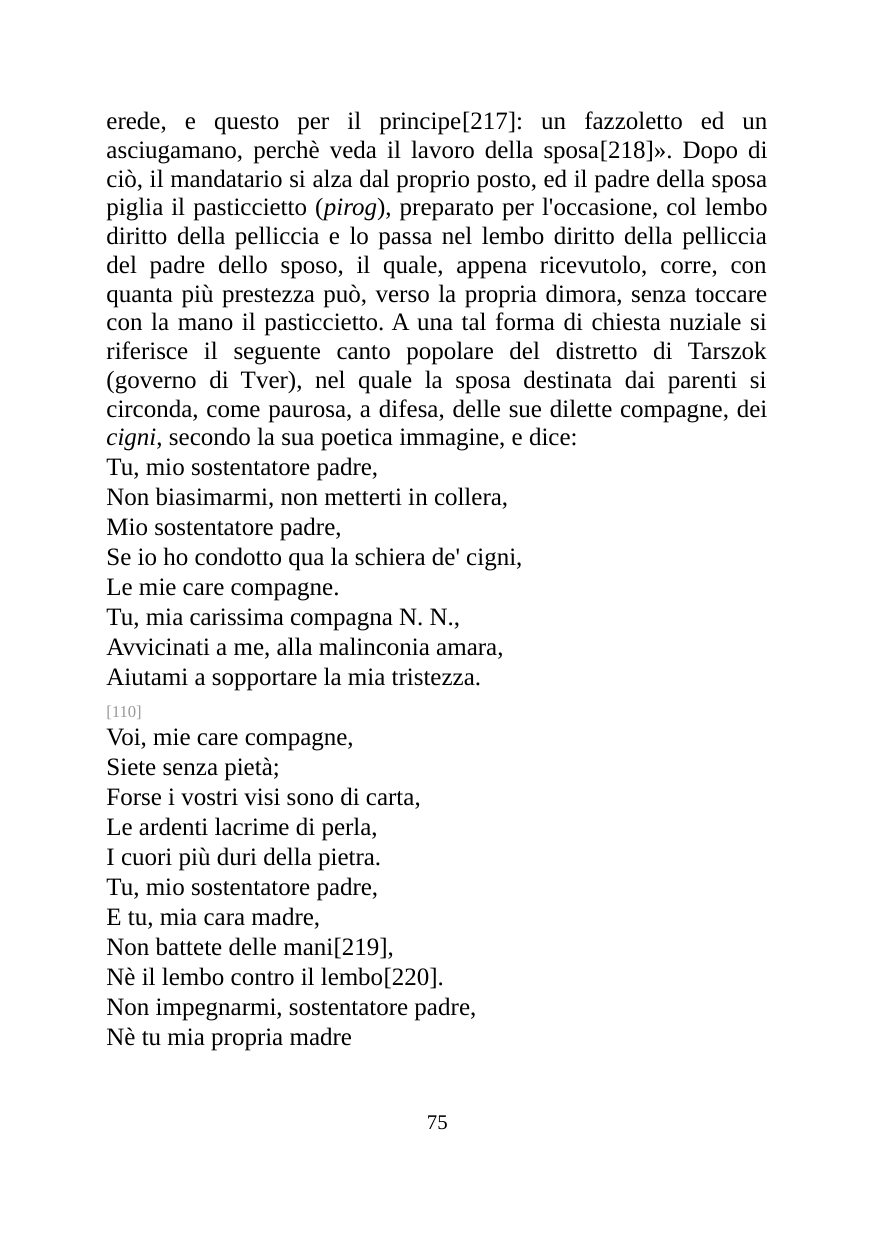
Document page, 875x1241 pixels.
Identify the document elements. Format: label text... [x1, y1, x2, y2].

text Tu, mio sostentatore padre, Non biasimarmi, non metterti in collera, Mio sostentatore padre, Se io ho condotto qua la schiera de' cigni, Le mie care compagne. Tu, mia carissima compagna N. N., Avvicinati a me, alla malinconia amara, Aiutami a sopportare la mia tristezza. [110] Voi, mie care compagne, Siete senza pietà; Forse i vostri visi sono di carta, Le ardenti lacrime di perla, I cuori più duri della pietra. Tu, mio sostentatore padre, E tu, mia cara madre, Non battete delle mani[219], Nè il lembo contro il lembo[220]. Non impegnarmi, sostentatore padre, Nè tu mia propria madre [106, 451, 768, 1051]
text erede, e questo per il principe[217]: un fazzoletto ed un asciugamano, perchè veda il lavoro della sposa[218]». Dopo di ciò, il mandatario si alza dal proprio posto, ed il padre della sposa piglia il pasticcietto (pirog), preparato per l'occasione, col lembo diritto della pelliccia e lo passa nel lembo diritto della pelliccia del padre dello sposo, il quale, appena ricevutolo, corre, con quanta più prestezza può, verso la propria dimora, senza toccare con la mano il pasticcietto. A una tal forma di chiesta nuziale si riferisce il seguente canto popolare del distretto di Tarszok (governo di Tver), nel quale la sposa destinata dai parenti si circonda, come paurosa, a difesa, delle sue dilette compagne, dei cigni, secondo la sua poetica immagine, e dice: [106, 106, 768, 451]
